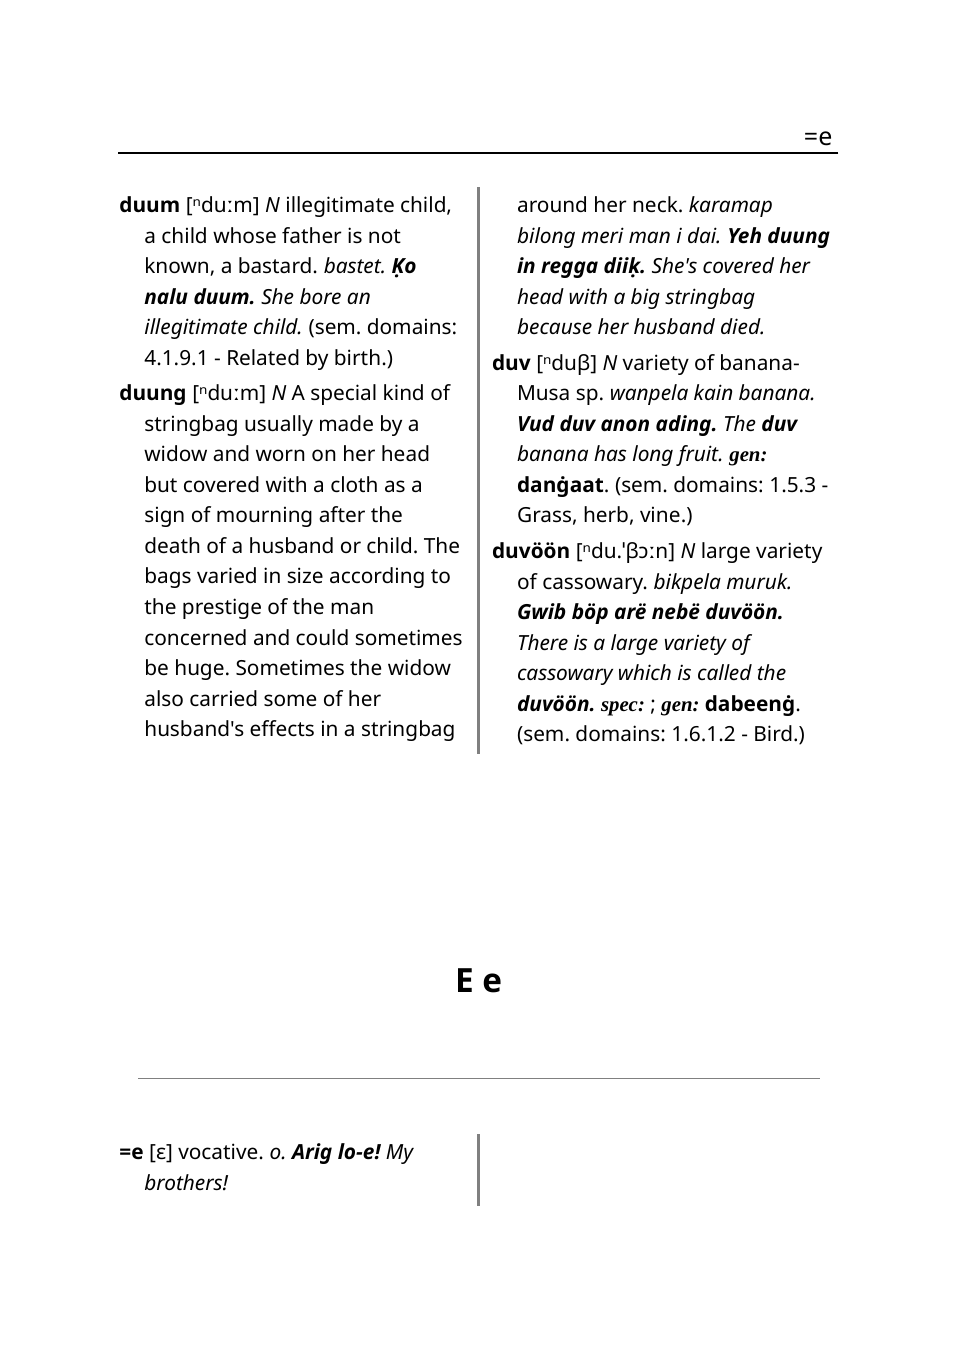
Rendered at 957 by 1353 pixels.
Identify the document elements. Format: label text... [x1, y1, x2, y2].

text duung [ⁿduːm] N A special kind of stringbag usually made by a widow and worn on her head but covered with a cloth as a sign of mourning after the death of a husband or child. The bags varied in size according to the prestige of the man concerned and could sometimes be huge. Sometimes the widow also carried some of her husband's effects in a stringbag [119, 375, 465, 747]
text E e [138, 882, 819, 1078]
text duum [ⁿduːm] N illegitimate child, a child whose father is not known, a bastard. bastet. Ḳo nalu duum. She bore an illegitimate child. (sem. domains: 4.1.9.1 - Related by birth.) [119, 188, 465, 375]
text =e [ɛ] vocative. o. Arig lo-e! My brothers! [119, 1135, 465, 1200]
text duvöön [ⁿdu.ˈβɔːn] N large variety of cassowary. bikpela muruk. Gwib böp arë nebë duvöön. There is a large variety of cassowary which is called the duvöön. spec: ; gen: dabeenġ. (sem. domains: 1.6.1.2 - Bird.) [492, 533, 837, 752]
text duv [ⁿduβ] N variety of banana-Musa sp. wanpela kain banana. Vud duv anon ading. The duv banana has long fruit. gen: danġaat. (sem. domains: 1.5.3 - Grass, herb, vine.) [492, 345, 837, 533]
text around her neck. karamap bilong meri man i dai. Yeh duung in regga diiḳ. She's covered her head with a big stringbag because her husband died. [492, 188, 837, 345]
